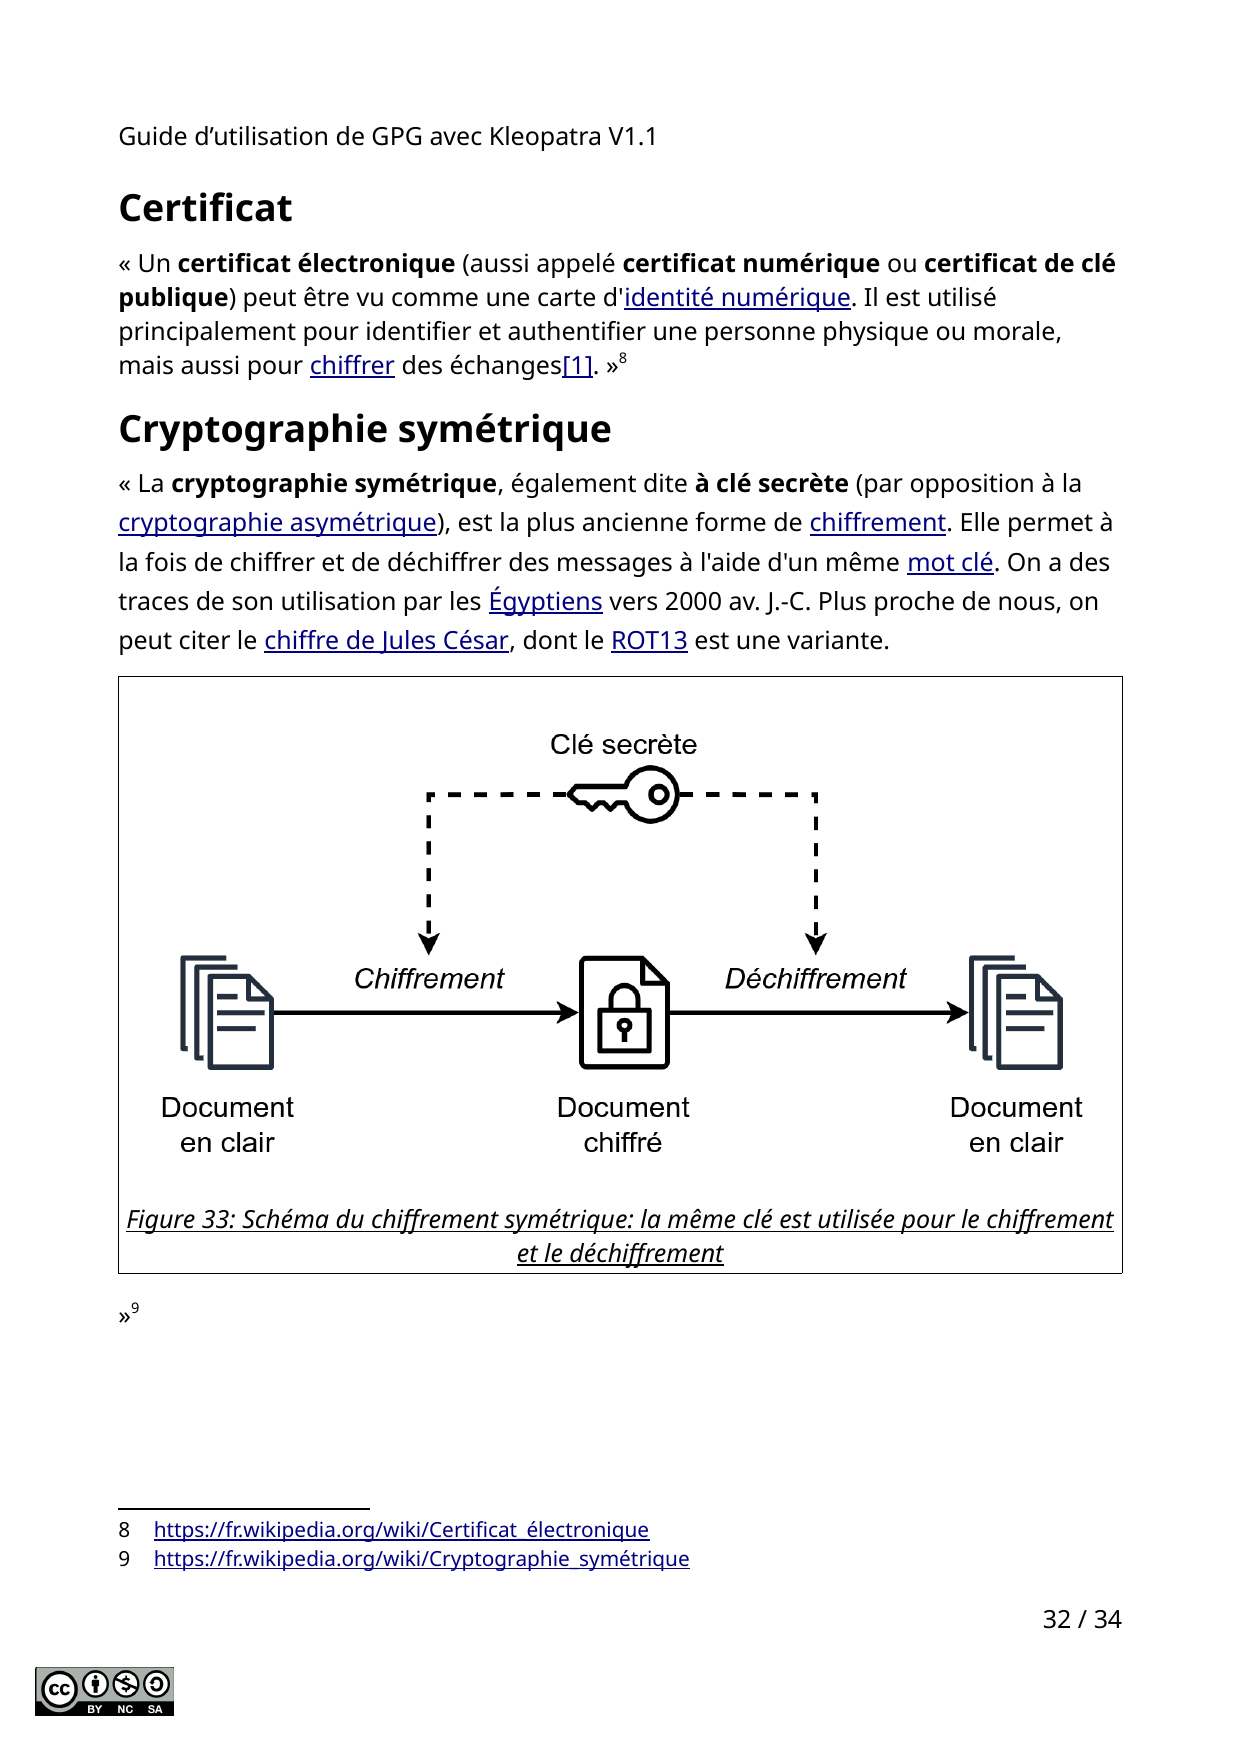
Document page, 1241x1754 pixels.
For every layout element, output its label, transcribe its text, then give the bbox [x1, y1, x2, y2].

text https://fr.wikipedia.org/wiki/Cryptographie_symétrique [118, 1544, 1122, 1572]
text « Un certificat électronique (aussi appelé certificat numérique ou certificat de clé publique) peut être vu comme une carte d'identité numérique. Il est utilisé principalement pour identifier et authentifier une personne physique ou morale, mais aussi pour chiffrer des échanges[1]. » [118, 245, 1122, 381]
text [119, 677, 1122, 1273]
text Figure 33: Schéma du chiffrement symétrique: la même clé est utilisée pour le chiffrement et le déchiffrement [121, 1190, 1119, 1270]
picture [121, 691, 1119, 1190]
text « La cryptographie symétrique, également dite à clé secrète (par opposition à la cryptographie asymétrique), est la plus ancienne forme de chiffrement. Elle permet à la fois de chiffrer et de déchiffrer des messages à l'aide d'un même mot clé. On a des traces de son utilisation par les Égyptiens vers 2000 av. J.-C. Plus proche de nous, on peut citer le chiffre de Jules César, dont le ROT13 est une variante. [118, 466, 1122, 657]
text » [118, 1274, 1122, 1332]
text https://fr.wikipedia.org/wiki/Certificat_électronique [118, 1515, 1122, 1544]
subtitle Certificat [118, 182, 1122, 233]
picture [35, 1667, 174, 1716]
subtitle Cryptographie symétrique [118, 402, 1122, 453]
